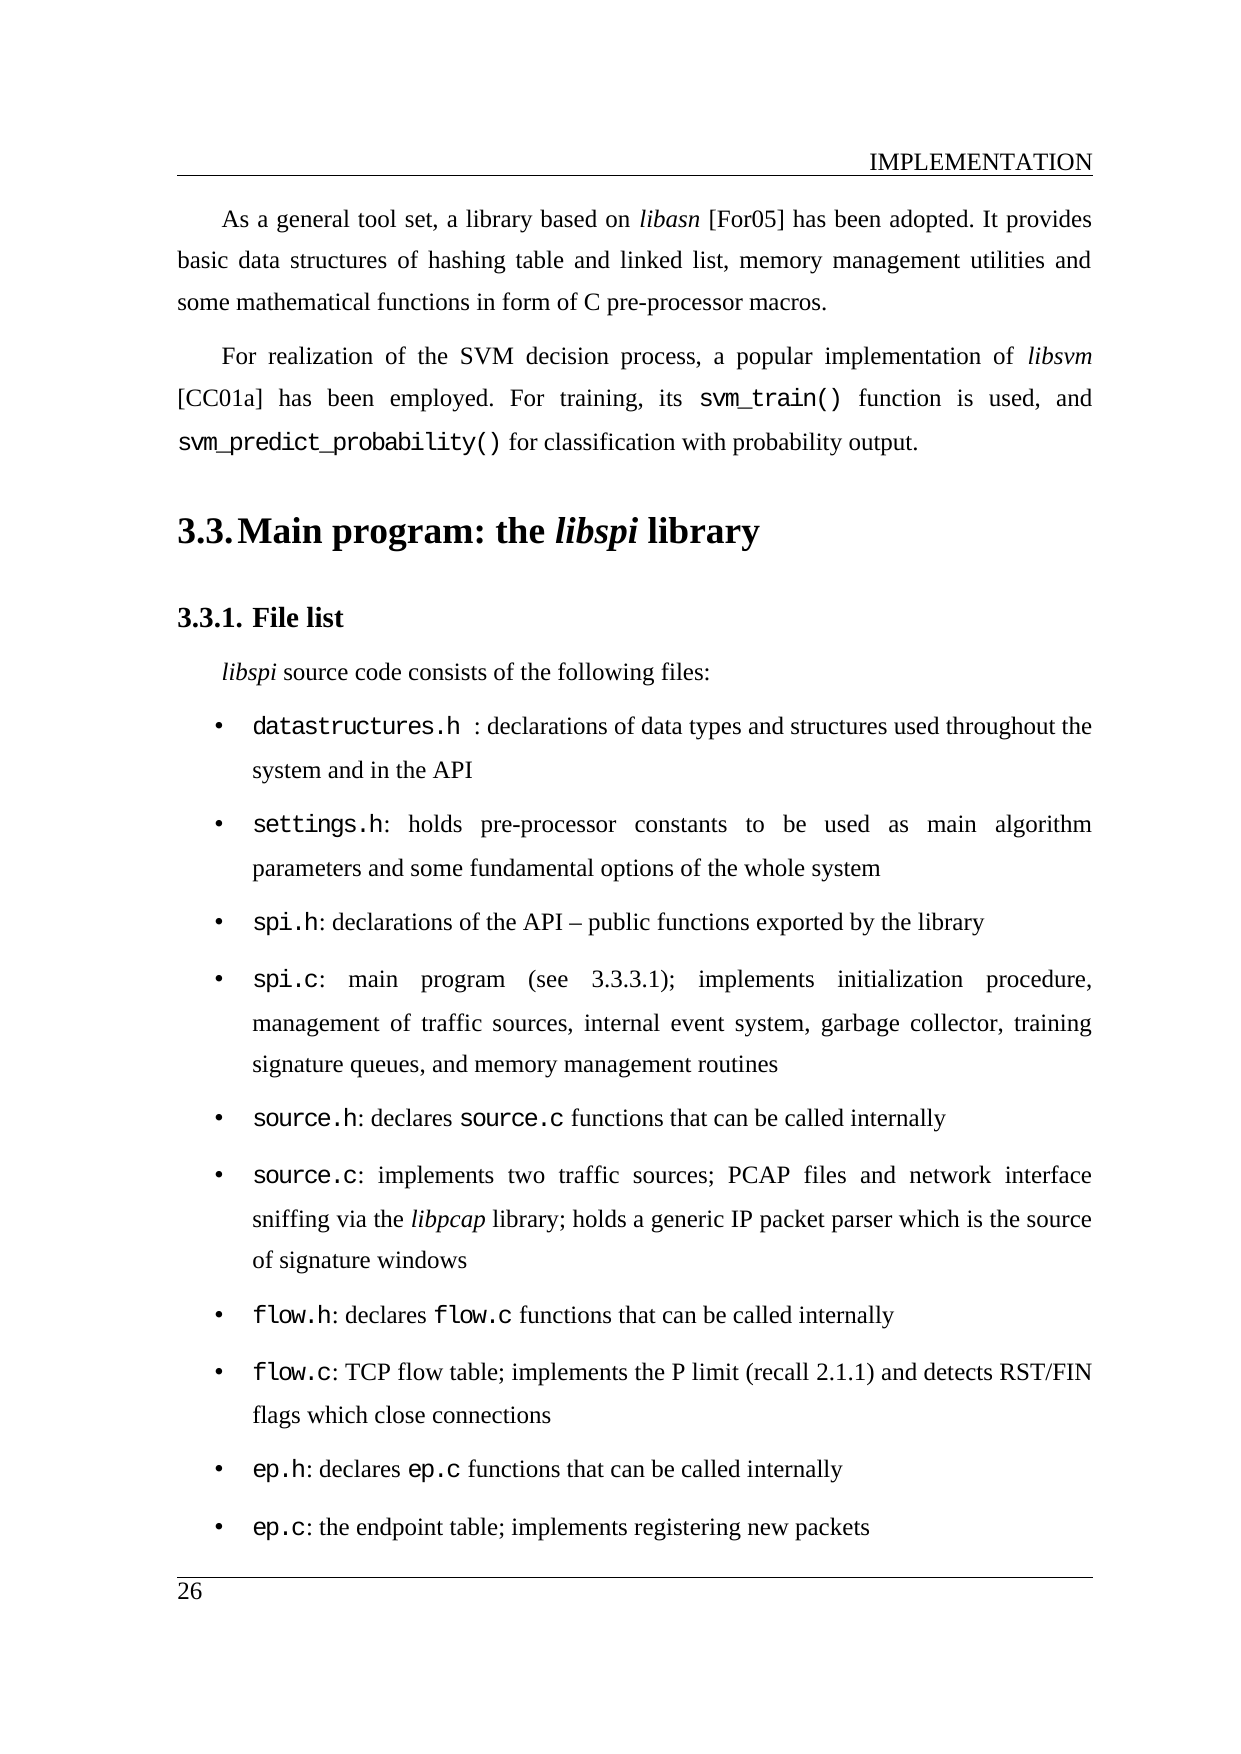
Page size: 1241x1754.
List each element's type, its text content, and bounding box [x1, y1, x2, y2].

list datastructures.h : declarations of data types and structures used throughout the system and in the API [214, 712, 1093, 784]
list source.c: implements two traffic sources; PCAP files and network interface sniffing via the libpcap library; holds a generic IP packet parser which is the source of signature windows [214, 1161, 1093, 1274]
list source.h: declares source.c functions that can be called internally [214, 1104, 1093, 1134]
list flow.c: TCP flow table; implements the P limit (recall 2.1.1) and detects RST/FIN flags which close connections [214, 1358, 1093, 1429]
text libspi source code consists of the following files: [177, 658, 1093, 686]
text For realization of the SVM decision process, a popular implementation of libsvm [CC01a] has been employed. For training, its svm_train() function is used, and svm_predict_probability() for classification with probability output. [177, 342, 1093, 458]
list flow.h: declares flow.c functions that can be called internally [214, 1301, 1093, 1331]
list settings.h: holds pre-processor constants to be used as main algorithm parameters and some fundamental options of the whole system [214, 810, 1093, 881]
list ep.c: the endpoint table; implements registering new packets [214, 1513, 1093, 1543]
text As a general tool set, a library based on libasn [For05] has been adopted. It provides basic data structures of hashing table and linked list, memory management utilities and some mathematical functions in form of C pre-processor macros. [177, 205, 1093, 316]
list spi.h: declarations of the API – public functions exported by the library [214, 908, 1093, 938]
subtitle Main program: the libspi library [177, 510, 1093, 552]
list ep.h: declares ep.c functions that can be called internally [214, 1456, 1093, 1485]
list spi.c: main program (see 3.3.3.1); implements initialization procedure, management of traffic sources, internal event system, garbage collector, training signature queues, and memory management routines [214, 965, 1093, 1078]
subtitle File list [177, 602, 1093, 634]
